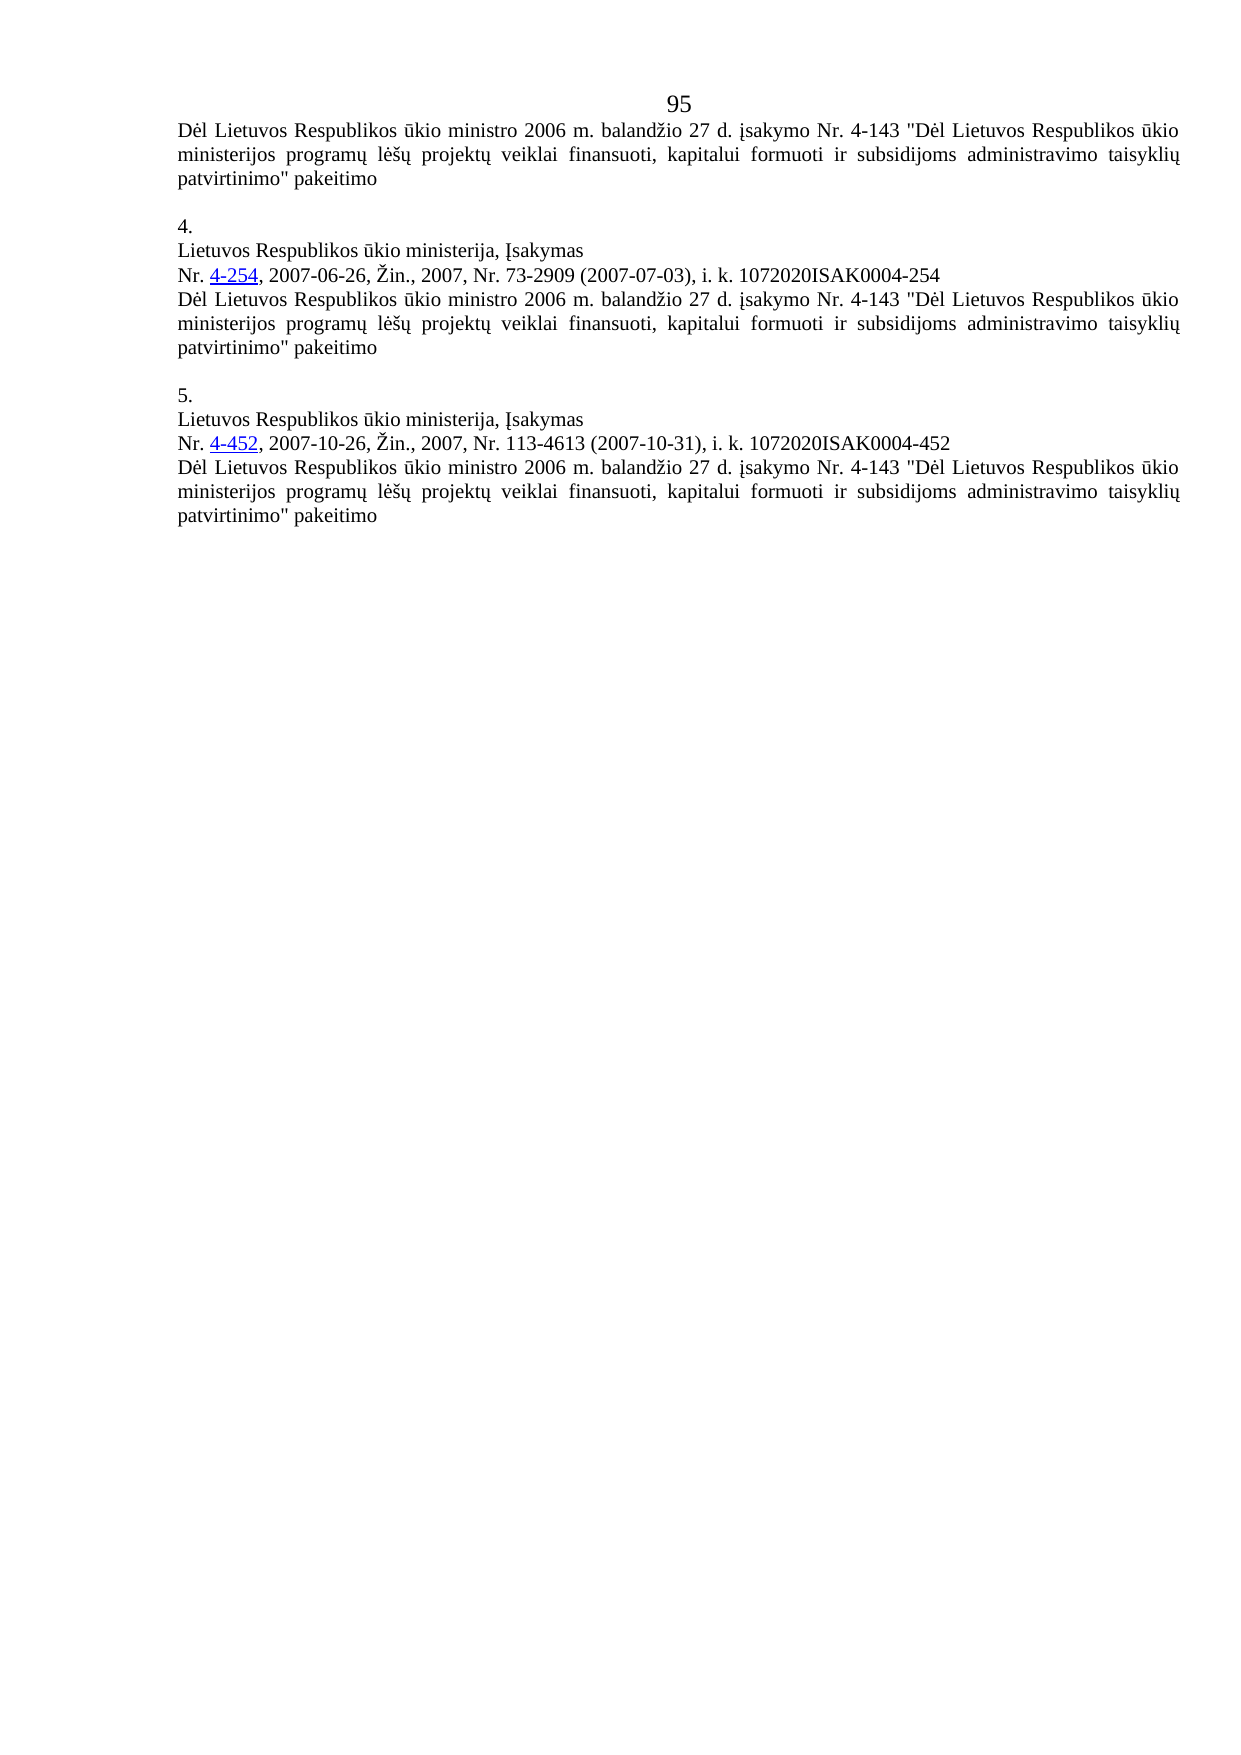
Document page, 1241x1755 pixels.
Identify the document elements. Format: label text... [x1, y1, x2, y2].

text Nr. 4-254, 2007-06-26, Žin., 2007, Nr. 73-2909 (2007-07-03), i. k. 1072020ISAK0004-254 [177, 262, 1181, 287]
text 4. [177, 214, 1181, 238]
text Dėl Lietuvos Respublikos ūkio ministro 2006 m. balandžio 27 d. įsakymo Nr. 4-143 "Dėl Lietuvos Respublikos ūkio ministerijos programų lėšų projektų veiklai finansuoti, kapitalui formuoti ir subsidijoms administravimo taisyklių patvirtinimo" pakeitimo [177, 287, 1181, 359]
text Nr. 4-452, 2007-10-26, Žin., 2007, Nr. 113-4613 (2007-10-31), i. k. 1072020ISAK0004-452 [177, 431, 1181, 455]
text Lietuvos Respublikos ūkio ministerija, Įsakymas [177, 407, 1181, 431]
text Lietuvos Respublikos ūkio ministerija, Įsakymas [177, 238, 1181, 262]
text Dėl Lietuvos Respublikos ūkio ministro 2006 m. balandžio 27 d. įsakymo Nr. 4-143 "Dėl Lietuvos Respublikos ūkio ministerijos programų lėšų projektų veiklai finansuoti, kapitalui formuoti ir subsidijoms administravimo taisyklių patvirtinimo" pakeitimo [177, 455, 1181, 527]
text 5. [177, 383, 1181, 407]
text Dėl Lietuvos Respublikos ūkio ministro 2006 m. balandžio 27 d. įsakymo Nr. 4-143 "Dėl Lietuvos Respublikos ūkio ministerijos programų lėšų projektų veiklai finansuoti, kapitalui formuoti ir subsidijoms administravimo taisyklių patvirtinimo" pakeitimo [177, 118, 1181, 190]
